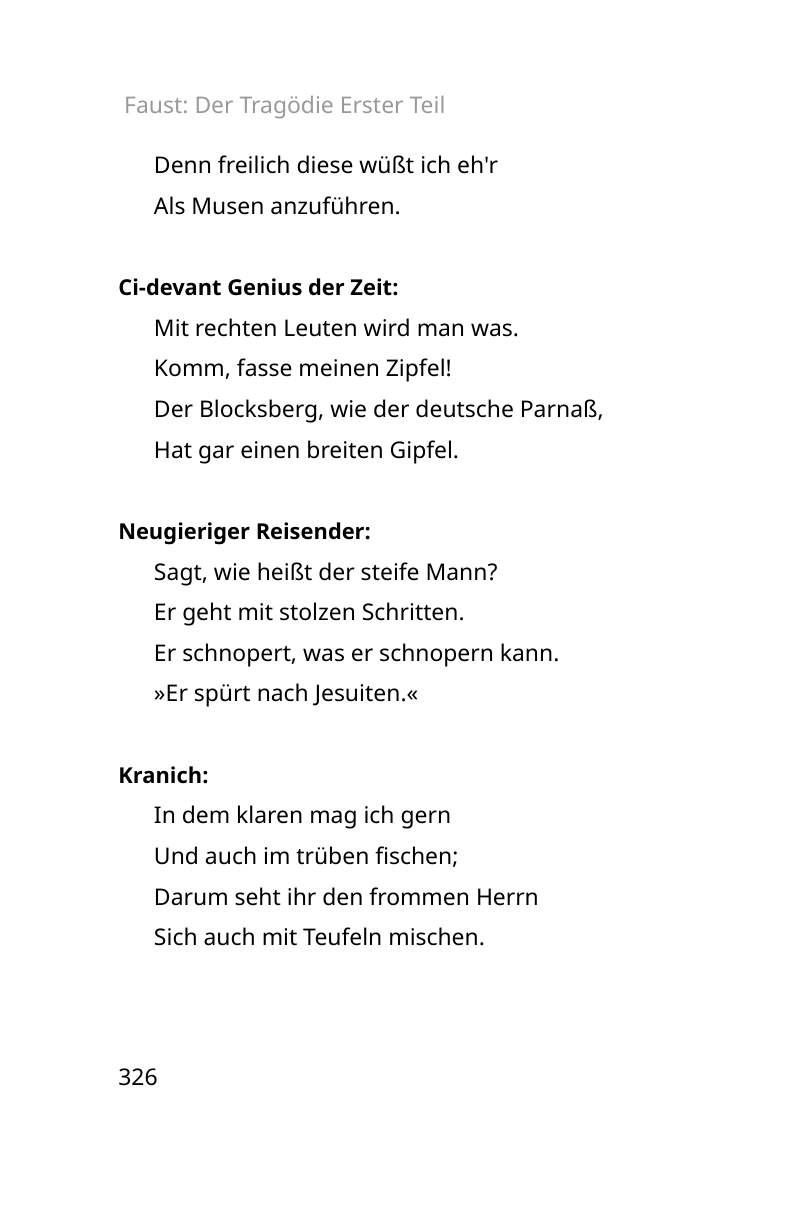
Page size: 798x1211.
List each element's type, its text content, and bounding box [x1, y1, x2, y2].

text Ci-devant Genius der Zeit: Mit rechten Leuten wird man was. Komm, fasse meinen Zipfel! Der Blocksberg, wie der deutsche Parnaß, Hat gar einen breiten Gipfel. [118, 248, 679, 465]
text Denn freilich diese wüßt ich eh'r Als Musen anzuführen. [118, 149, 679, 221]
text Neugieriger Reisender: Sagt, wie heißt der steife Mann? Er geht mit stolzen Schritten. Er schnopert, was er schnopern kann. »Er spürt nach Jesuiten.« [118, 492, 679, 709]
text Kranich: In dem klaren mag ich gern Und auch im trüben fischen; Darum seht ihr den frommen Herrn Sich auch mit Teufeln mischen. [118, 736, 679, 952]
